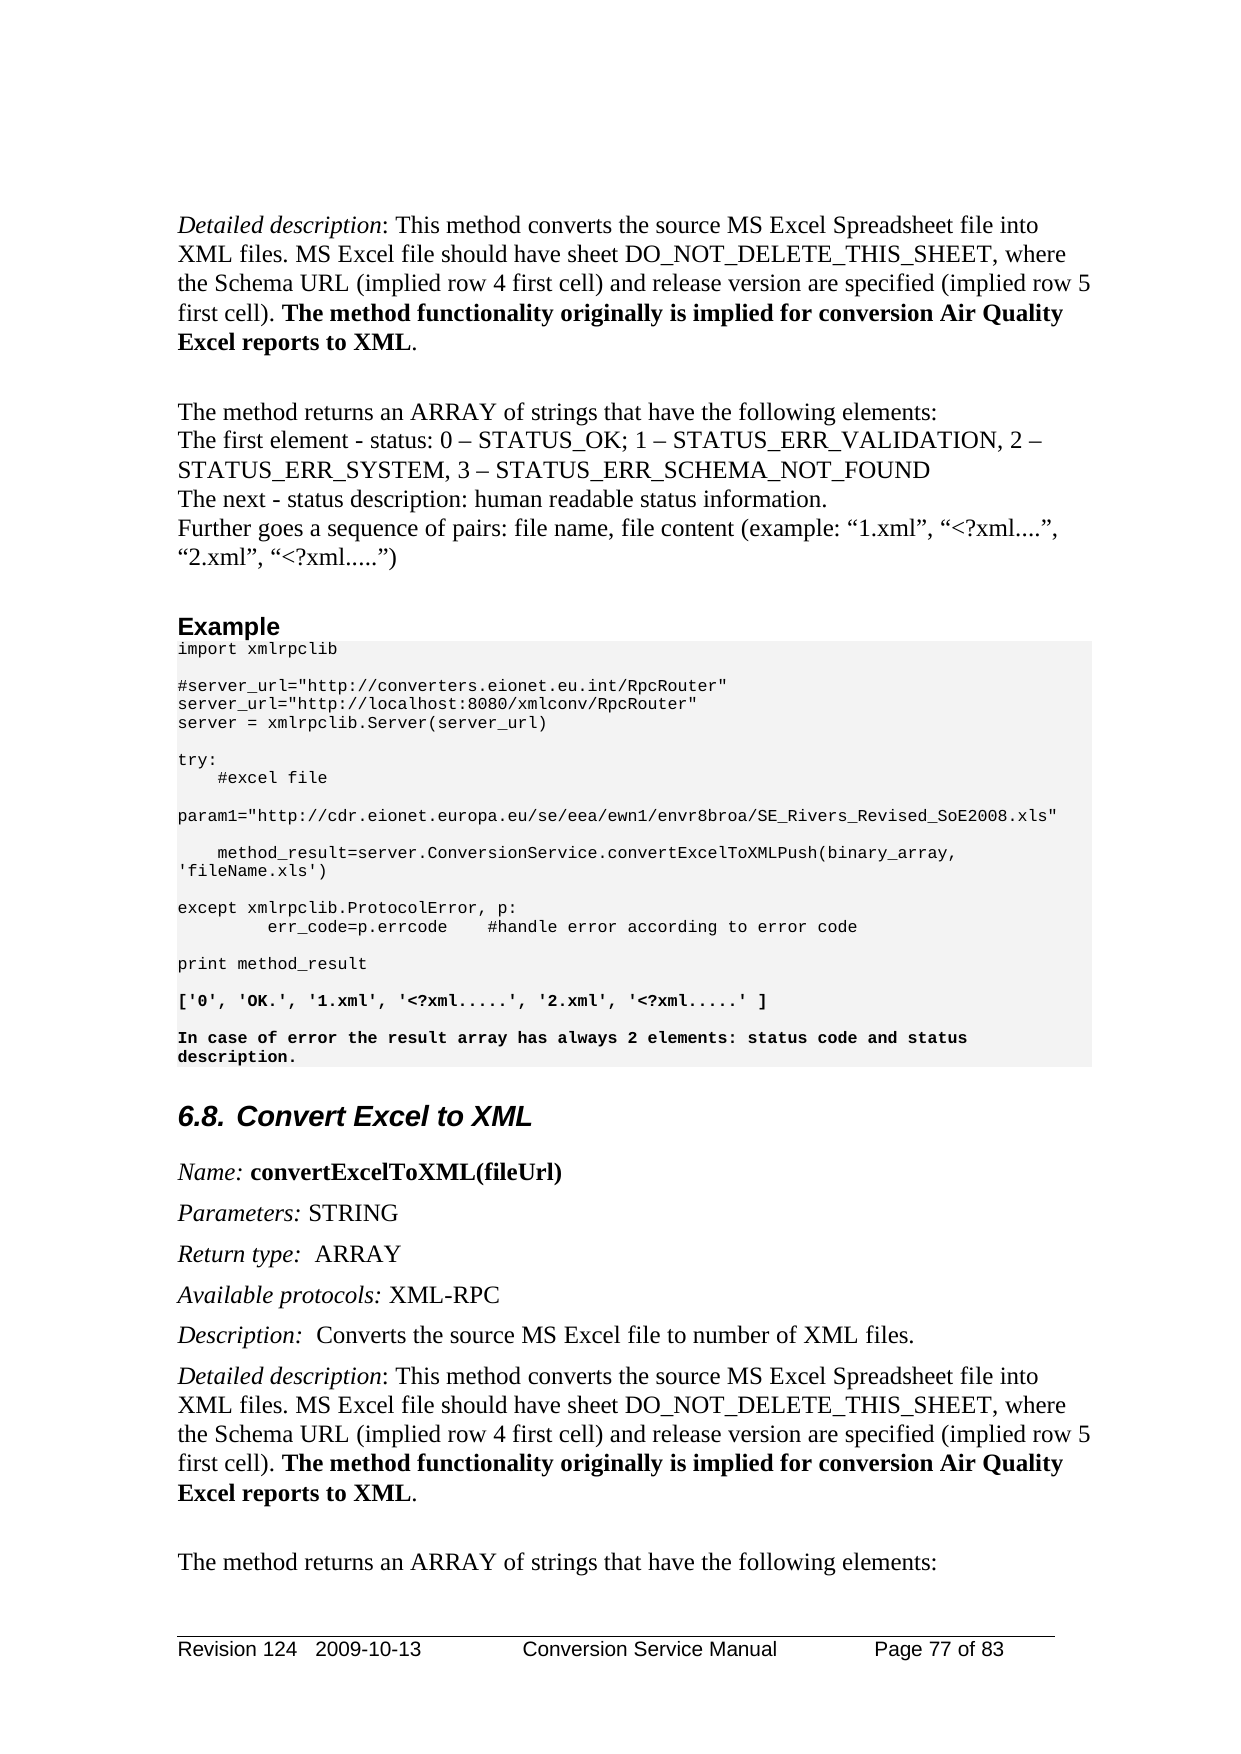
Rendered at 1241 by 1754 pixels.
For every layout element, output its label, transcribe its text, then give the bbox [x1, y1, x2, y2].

subtitle Convert Excel to XML [177, 1099, 1092, 1132]
text Parameters: STRING [177, 1198, 1092, 1227]
text Detailed description: This method converts the source MS Excel Spreadsheet file into XML files. MS Excel file should have sheet DO_NOT_DELETE_THIS_SHEET, where the Schema URL (implied row 4 first cell) and release version are specified (implied row 5 first cell). The method functionality originally is implied for conversion Air Quality Excel reports to XML. [177, 1361, 1092, 1506]
list server = xmlrpclib.Server(server_url) [177, 715, 1092, 733]
list try: [177, 752, 1092, 770]
text Return type: ARRAY [177, 1239, 1092, 1268]
text Name: convertExcelToXML(fileUrl) [177, 1157, 1092, 1186]
list #server_url="http://converters.eionet.eu.int/RpcRouter" [177, 678, 1092, 696]
list #excel file [177, 770, 1092, 789]
text Detailed description: This method converts the source MS Excel Spreadsheet file into XML files. MS Excel file should have sheet DO_NOT_DELETE_THIS_SHEET, where the Schema URL (implied row 4 first cell) and release version are specified (implied row 5 first cell). The method functionality originally is implied for conversion Air Quality Excel reports to XML. [177, 210, 1092, 356]
text The first element - status: 0 – STATUS_OK; 1 – STATUS_ERR_VALIDATION, 2 – STATUS_ERR_SYSTEM, 3 – STATUS_ERR_SCHEMA_NOT_FOUND [177, 425, 1092, 483]
list print method_result [177, 956, 1092, 974]
list param1="http://cdr.eionet.europa.eu/se/eea/ewn1/envr8broa/SE_Rivers_Revised_SoE2008.xls" [177, 789, 1092, 826]
text Further goes a sequence of pairs: file name, file content (example: “1.xml”, “<?xml....”, “2.xml”, “<?xml.....”) [177, 513, 1092, 571]
list except xmlrpclib.ProtocolError, p: [177, 900, 1092, 919]
text The next - status description: human readable status information. [177, 483, 1092, 513]
list method_result=server.ConversionService.convertExcelToXMLPush(binary_array, 'fileName.xls') [177, 844, 1092, 882]
text Available protocols: XML-RPC [177, 1279, 1092, 1308]
subtitle Example [177, 612, 1092, 641]
list err_code=p.errcode #handle error according to error code [177, 919, 1092, 937]
text Description: Converts the source MS Excel file to number of XML files. [177, 1320, 1092, 1349]
text The method returns an ARRAY of strings that have the following elements: [177, 396, 1092, 425]
list ['0', 'OK.', '1.xml', '<?xml.....', '2.xml', '<?xml.....' ] [177, 993, 1092, 1011]
text The method returns an ARRAY of strings that have the following elements: [177, 1547, 1092, 1576]
list import xmlrpclib [177, 641, 1092, 659]
list In case of error the result array has always 2 elements: status code and status description. [177, 1030, 1092, 1067]
list server_url="http://localhost:8080/xmlconv/RpcRouter" [177, 696, 1092, 715]
